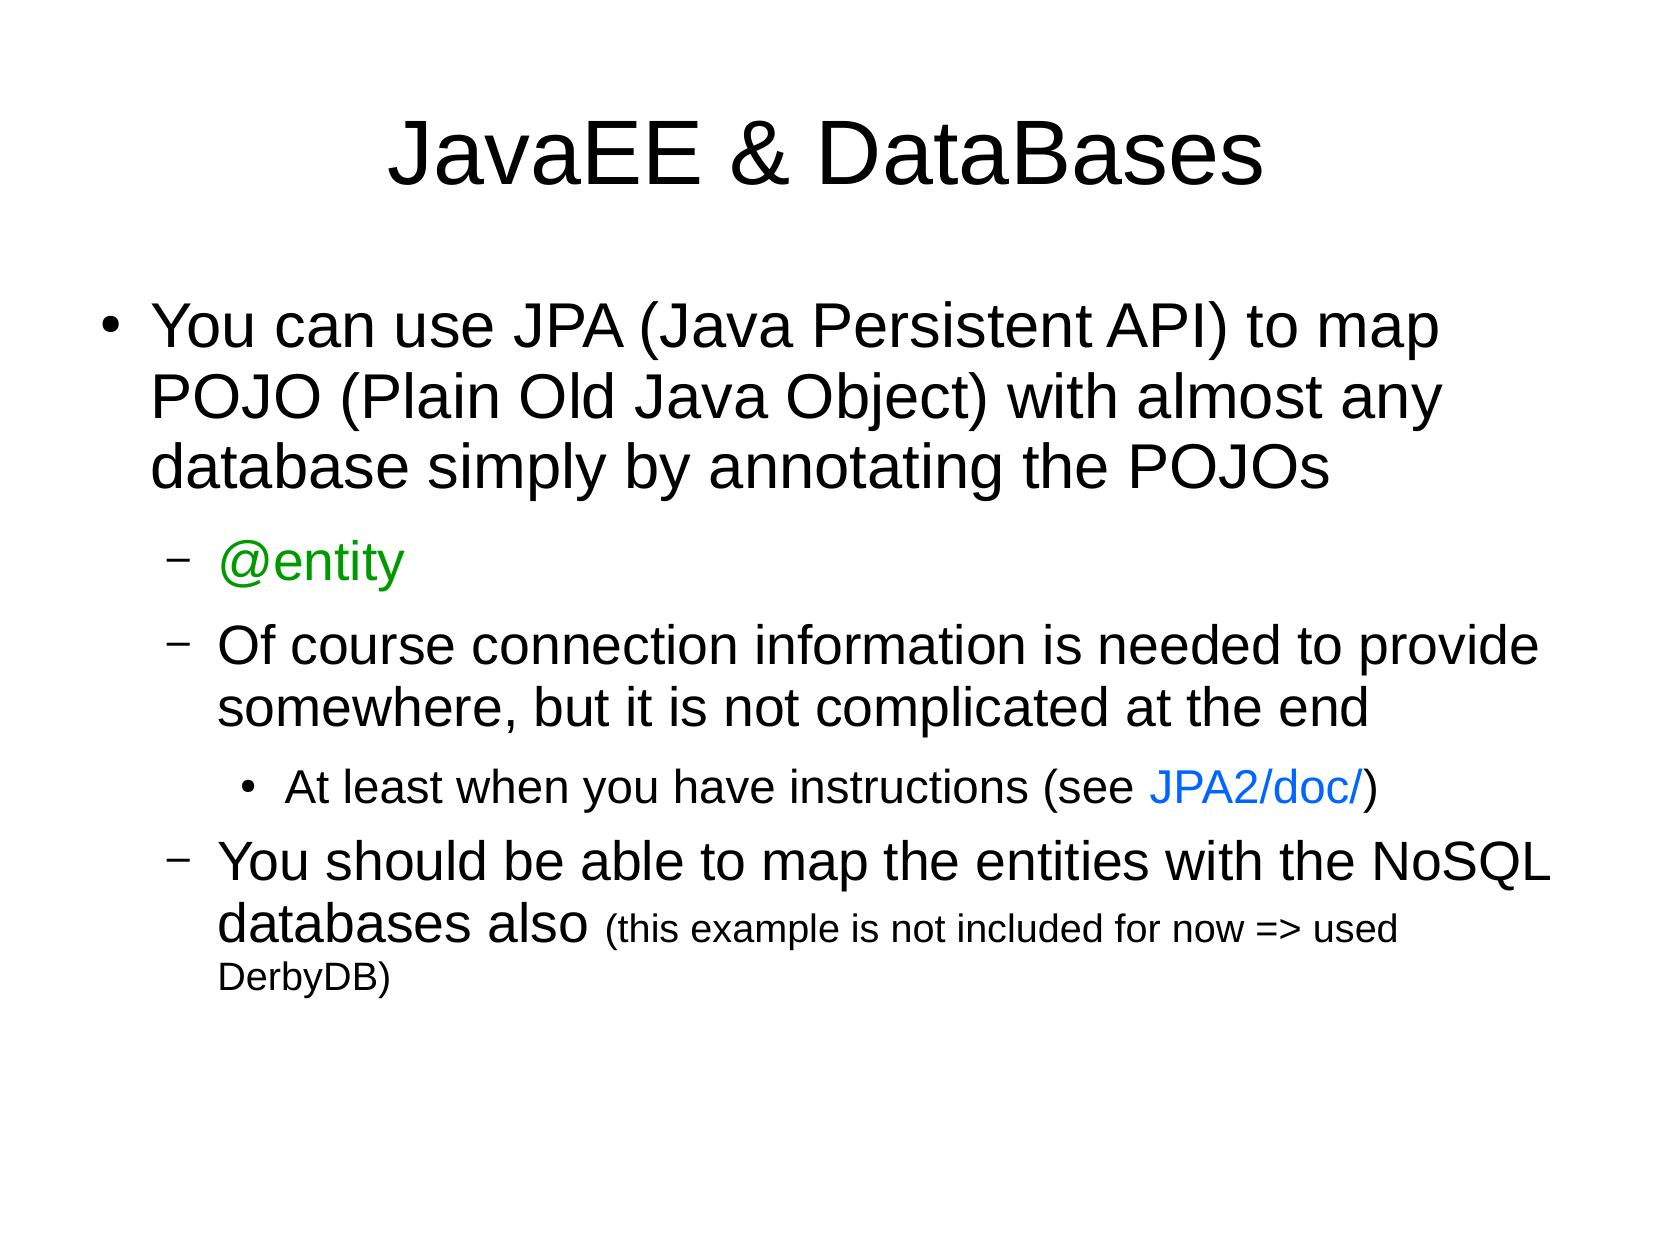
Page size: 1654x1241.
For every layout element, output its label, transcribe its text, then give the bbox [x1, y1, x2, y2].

list You can use JPA (Java Persistent API) to map POJO (Plain Old Java Object) with almost any database simply by annotating the POJOs @entity Of course connection information is needed to provide somewhere, but it is not complicated at the end At least when you have instructions (see JPA2/doc/) You should be able to map the entities with the NoSQL databases also (this example is not included for now => used DerbyDB) [82, 290, 1571, 1010]
title JavaEE & DataBases [82, 49, 1571, 257]
